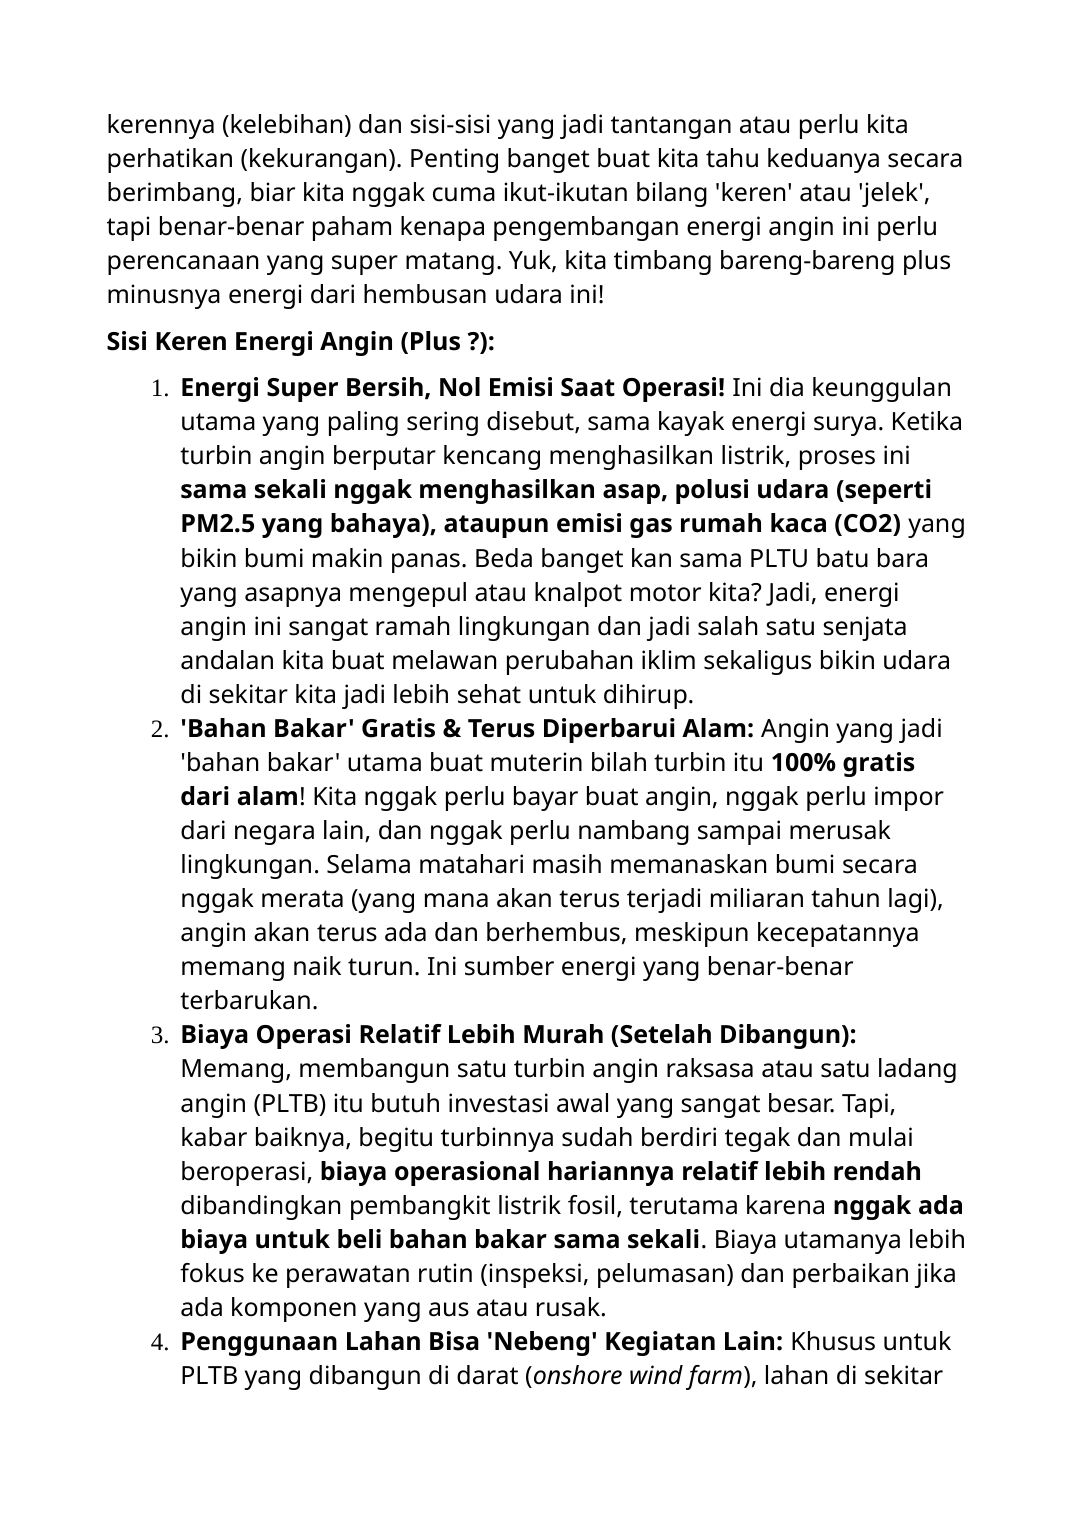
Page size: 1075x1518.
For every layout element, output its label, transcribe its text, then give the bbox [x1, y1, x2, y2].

text Sisi Keren Energi Angin (Plus ?): [106, 323, 968, 357]
list 'Bahan Bakar' Gratis & Terus Diperbarui Alam: Angin yang jadi 'bahan bakar' utama buat muterin bilah turbin itu 100% gratis dari alam! Kita nggak perlu bayar buat angin, nggak perlu impor dari negara lain, dan nggak perlu nambang sampai merusak lingkungan. Selama matahari masih memanaskan bumi secara nggak merata (yang mana akan terus terjadi miliaran tahun lagi), angin akan terus ada dan berhembus, meskipun kecepatannya memang naik turun. Ini sumber energi yang benar-benar terbarukan. [151, 711, 968, 1017]
list Biaya Operasi Relatif Lebih Murah (Setelah Dibangun): Memang, membangun satu turbin angin raksasa atau satu ladang angin (PLTB) itu butuh investasi awal yang sangat besar. Tapi, kabar baiknya, begitu turbinnya sudah berdiri tegak dan mulai beroperasi, biaya operasional hariannya relatif lebih rendah dibandingkan pembangkit listrik fosil, terutama karena nggak ada biaya untuk beli bahan bakar sama sekali. Biaya utamanya lebih fokus ke perawatan rutin (inspeksi, pelumasan) dan perbaikan jika ada komponen yang aus atau rusak. [151, 1017, 968, 1324]
text kerennya (kelebihan) dan sisi-sisi yang jadi tantangan atau perlu kita perhatikan (kekurangan). Penting banget buat kita tahu keduanya secara berimbang, biar kita nggak cuma ikut-ikutan bilang 'keren' atau 'jelek', tapi benar-benar paham kenapa pengembangan energi angin ini perlu perencanaan yang super matang. Yuk, kita timbang bareng-bareng plus minusnya energi dari hembusan udara ini! [106, 106, 968, 311]
list Energi Super Bersih, Nol Emisi Saat Operasi! Ini dia keunggulan utama yang paling sering disebut, sama kayak energi surya. Ketika turbin angin berputar kencang menghasilkan listrik, proses ini sama sekali nggak menghasilkan asap, polusi udara (seperti PM2.5 yang bahaya), ataupun emisi gas rumah kaca (CO2) yang bikin bumi makin panas. Beda banget kan sama PLTU batu bara yang asapnya mengepul atau knalpot motor kita? Jadi, energi angin ini sangat ramah lingkungan dan jadi salah satu senjata andalan kita buat melawan perubahan iklim sekaligus bikin udara di sekitar kita jadi lebih sehat untuk dihirup. [151, 370, 968, 711]
list Penggunaan Lahan Bisa 'Nebeng' Kegiatan Lain: Khusus untuk PLTB yang dibangun di darat (onshore wind farm), lahan di sekitar [151, 1324, 968, 1392]
